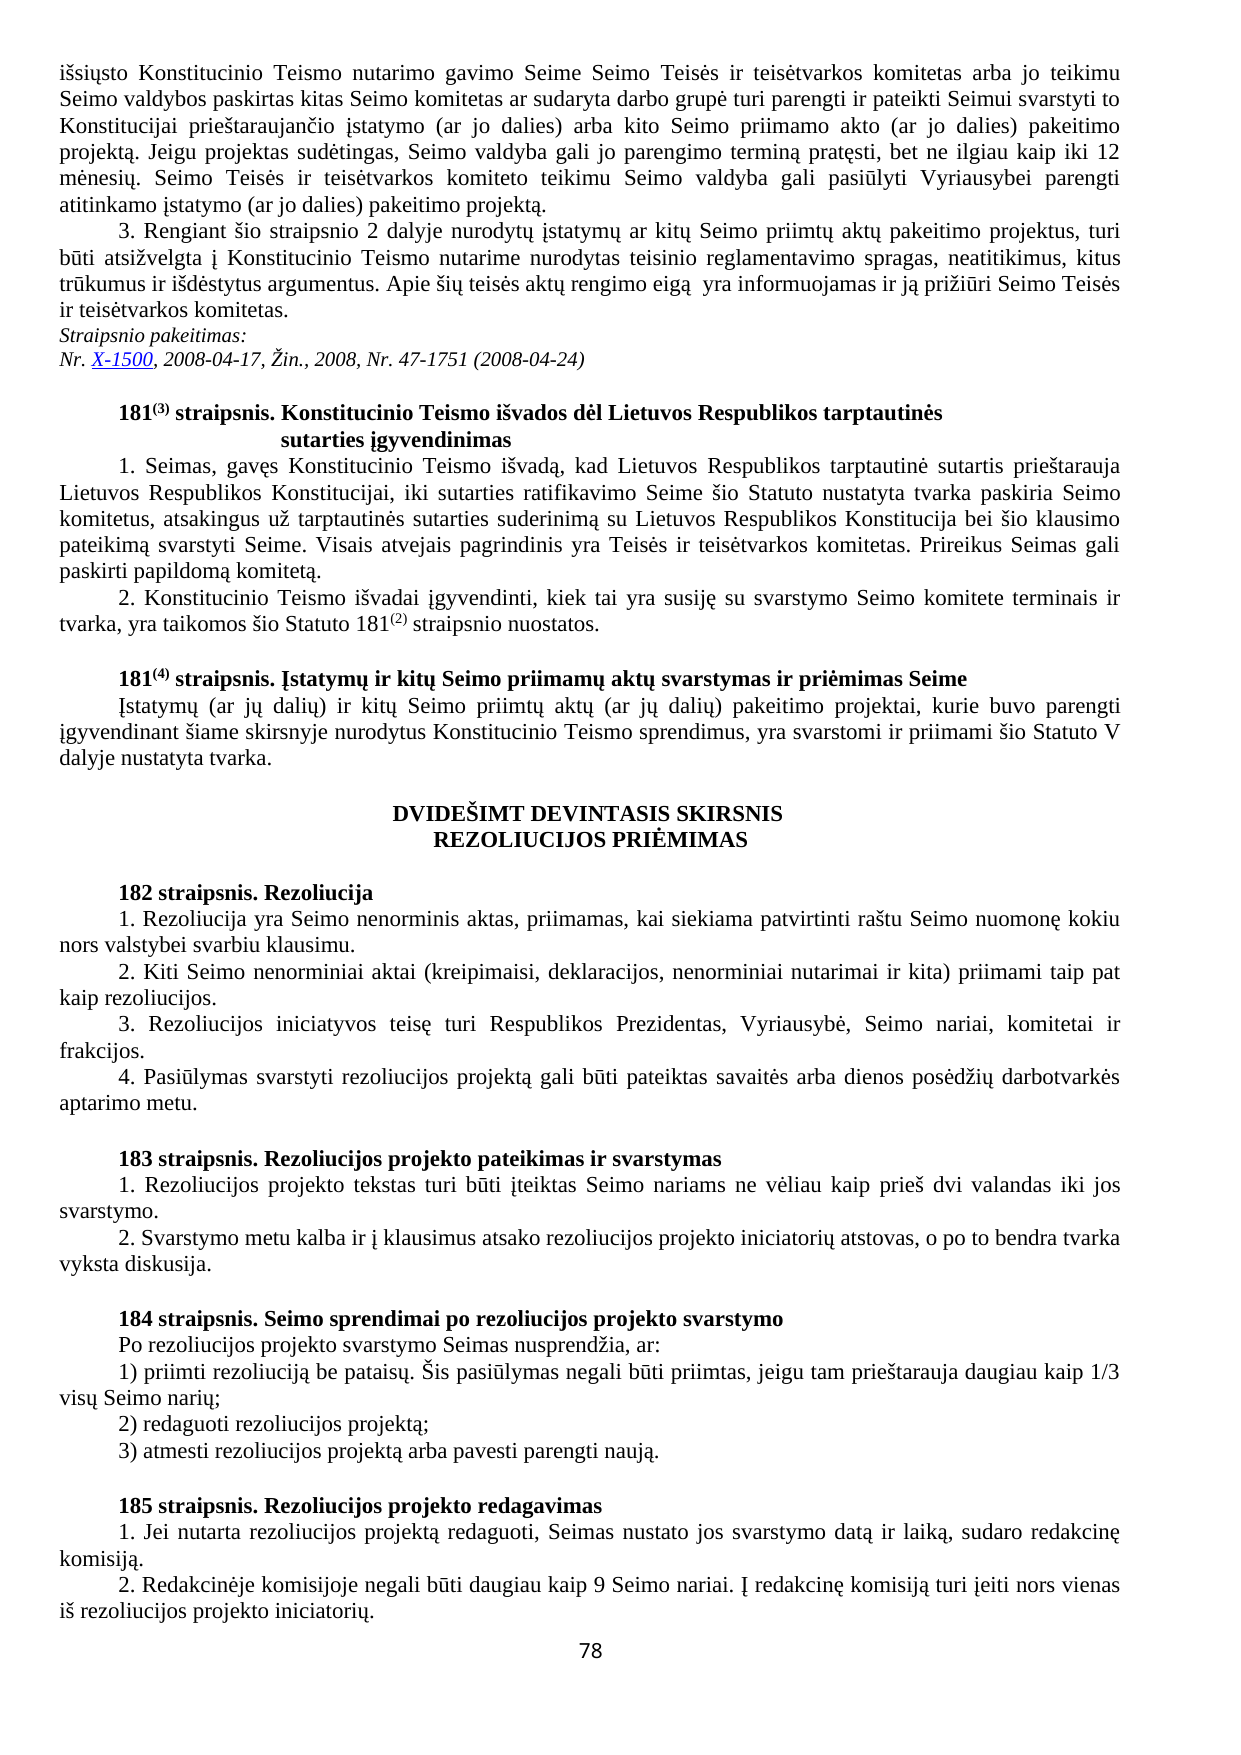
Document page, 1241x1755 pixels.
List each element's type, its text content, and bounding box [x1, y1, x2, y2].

text 185 straipsnis. Rezoliucijos projekto redagavimas [59, 1492, 1122, 1518]
text 1. Rezoliucija yra Seimo nenorminis aktas, priimamas, kai siekiama patvirtinti raštu Seimo nuomonę kokiu nors valstybei svarbiu klausimu. [59, 905, 1122, 958]
text 181(4) straipsnis. Įstatymų ir kitų Seimo priimamų aktų svarstymas ir priėmimas Seime [59, 665, 1122, 692]
text 184 straipsnis. Seimo sprendimai po rezoliucijos projekto svarstymo [59, 1305, 1122, 1331]
text 3. Rezoliucijos iniciatyvos teisę turi Respublikos Prezidentas, Vyriausybė, Seimo nariai, komitetai ir frakcijos. [59, 1010, 1122, 1063]
text DVIDEŠIMT DEVINTASIS SKIRSNIS [59, 799, 1122, 826]
text 2. Svarstymo metu kalba ir į klausimus atsako rezoliucijos projekto iniciatorių atstovas, o po to bendra tvarka vyksta diskusija. [59, 1224, 1122, 1276]
text REZOLIUCIJOS PRIĖMIMAS [59, 826, 1122, 852]
text 2. Kiti Seimo nenorminiai aktai (kreipimaisi, deklaracijos, nenorminiai nutarimai ir kita) priimami taip pat kaip rezoliucijos. [59, 958, 1122, 1010]
text Straipsnio pakeitimas: [59, 323, 1122, 347]
text 3. Rengiant šio straipsnio 2 dalyje nurodytų įstatymų ar kitų Seimo priimtų aktų pakeitimo projektus, turi būti atsižvelgta į Konstitucinio Teismo nutarime nurodytas teisinio reglamentavimo spragas, neatitikimus, kitus trūkumus ir išdėstytus argumentus. Apie šių teisės aktų rengimo eigą yra informuojamas ir ją prižiūri Seimo Teisės ir teisėtvarkos komitetas. [59, 217, 1122, 323]
text 2. Redakcinėje komisijoje negali būti daugiau kaip 9 Seimo nariai. Į redakcinę komisiją turi įeiti nors vienas iš rezoliucijos projekto iniciatorių. [59, 1571, 1122, 1624]
text 2. Konstitucinio Teismo išvadai įgyvendinti, kiek tai yra susiję su svarstymo Seimo komitete terminais ir tvarka, yra taikomos šio Statuto 181(2) straipsnio nuostatos. [59, 584, 1122, 637]
text 4. Pasiūlymas svarstyti rezoliucijos projektą gali būti pateiktas savaitės arba dienos posėdžių darbotvarkės aptarimo metu. [59, 1063, 1122, 1116]
text 2) redaguoti rezoliucijos projektą; [59, 1411, 1122, 1437]
text Nr. X-1500, 2008-04-17, Žin., 2008, Nr. 47-1751 (2008-04-24) [59, 347, 1122, 371]
text 183 straipsnis. Rezoliucijos projekto pateikimas ir svarstymas [59, 1144, 1122, 1171]
text Po rezoliucijos projekto svarstymo Seimas nusprendžia, ar: [59, 1331, 1122, 1358]
text 1. Jei nutarta rezoliucijos projektą redaguoti, Seimas nustato jos svarstymo datą ir laiką, sudaro redakcinę komisiją. [59, 1518, 1122, 1571]
text išsiųsto Konstitucinio Teismo nutarimo gavimo Seime Seimo Teisės ir teisėtvarkos komitetas arba jo teikimu Seimo valdybos paskirtas kitas Seimo komitetas ar sudaryta darbo grupė turi parengti ir pateikti Seimui svarstyti to Konstitucijai prieštaraujančio įstatymo (ar jo dalies) arba kito Seimo priimamo akto (ar jo dalies) pakeitimo projektą. Jeigu projektas sudėtingas, Seimo valdyba gali jo parengimo terminą pratęsti, bet ne ilgiau kaip iki 12 mėnesių. Seimo Teisės ir teisėtvarkos komiteto teikimu Seimo valdyba gali pasiūlyti Vyriausybei parengti atitinkamo įstatymo (ar jo dalies) pakeitimo projektą. [59, 59, 1122, 217]
text sutarties įgyvendinimas [59, 426, 1122, 452]
text Įstatymų (ar jų dalių) ir kitų Seimo priimtų aktų (ar jų dalių) pakeitimo projektai, kurie buvo parengti įgyvendinant šiame skirsnyje nurodytus Konstitucinio Teismo sprendimus, yra svarstomi ir priimami šio Statuto V dalyje nustatyta tvarka. [59, 692, 1122, 771]
text 1. Rezoliucijos projekto tekstas turi būti įteiktas Seimo nariams ne vėliau kaip prieš dvi valandas iki jos svarstymo. [59, 1171, 1122, 1224]
text 1) priimti rezoliuciją be pataisų. Šis pasiūlymas negali būti priimtas, jeigu tam prieštarauja daugiau kaip 1/3 visų Seimo narių; [59, 1358, 1122, 1411]
text 182 straipsnis. Rezoliucija [59, 879, 1122, 905]
text 3) atmesti rezoliucijos projektą arba pavesti parengti naują. [59, 1437, 1122, 1463]
text 1. Seimas, gavęs Konstitucinio Teismo išvadą, kad Lietuvos Respublikos tarptautinė sutartis prieštarauja Lietuvos Respublikos Konstitucijai, iki sutarties ratifikavimo Seime šio Statuto nustatyta tvarka paskiria Seimo komitetus, atsakingus už tarptautinės sutarties suderinimą su Lietuvos Respublikos Konstitucija bei šio klausimo pateikimą svarstyti Seime. Visais atvejais pagrindinis yra Teisės ir teisėtvarkos komitetas. Prireikus Seimas gali paskirti papildomą komitetą. [59, 452, 1122, 584]
text 181(3) straipsnis. Konstitucinio Teismo išvados dėl Lietuvos Respublikos tarptautinės [59, 399, 1122, 426]
